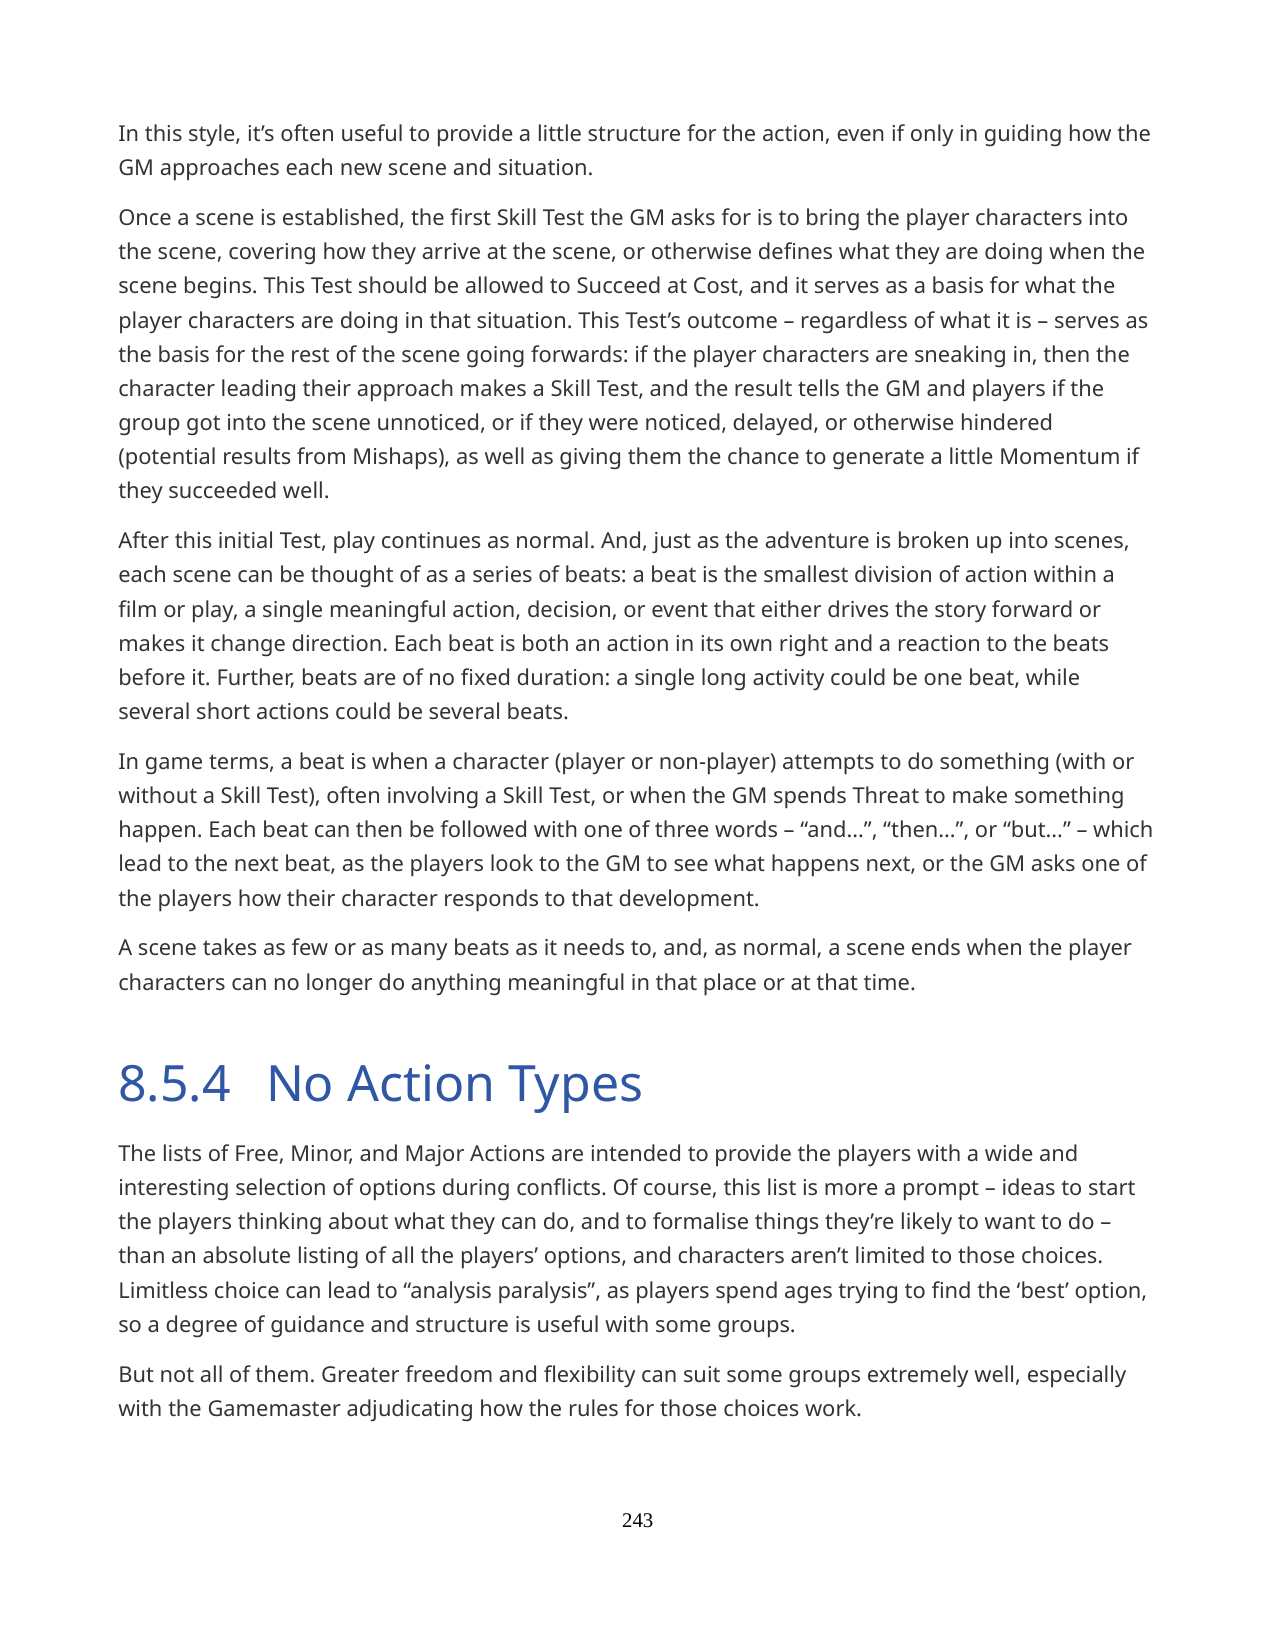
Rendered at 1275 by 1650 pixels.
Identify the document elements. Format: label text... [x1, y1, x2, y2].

text But not all of them. Greater freedom and flexibility can suit some groups extremely well, especially with the Gamemaster adjudicating how the rules for those choices work. [118, 1359, 1157, 1423]
subtitle No Action Types [118, 1047, 1157, 1116]
text In this style, it’s often useful to provide a little structure for the action, even if only in guiding how the GM approaches each new scene and situation. [118, 118, 1157, 182]
text The lists of Free, Minor, and Major Actions are intended to provide the players with a wide and interesting selection of options during conflicts. Of course, this list is more a prompt – ideas to start the players thinking about what they can do, and to formalise things they’re likely to want to do – than an absolute listing of all the players’ options, and characters aren’t limited to those choices. Limitless choice can lead to “analysis paralysis”, as players spend ages trying to find the ‘best’ option, so a degree of guidance and structure is useful with some groups. [118, 1138, 1157, 1339]
text After this initial Test, play continues as normal. And, just as the adventure is broken up into scenes, each scene can be thought of as a series of beats: a beat is the smallest division of action within a film or play, a single meaningful action, decision, or event that either drives the story forward or makes it change direction. Each beat is both an action in its own right and a reaction to the beats before it. Further, beats are of no fixed duration: a single long activity could be one beat, while several short actions could be several beats. [118, 525, 1157, 726]
text Once a scene is established, the first Skill Test the GM asks for is to bring the player characters into the scene, covering how they arrive at the scene, or otherwise defines what they are doing when the scene begins. This Test should be allowed to Succeed at Cost, and it serves as a basis for what the player characters are doing in that situation. This Test’s outcome – regardless of what it is – serves as the basis for the rest of the scene going forwards: if the player characters are sneaking in, then the character leading their approach makes a Skill Test, and the result tells the GM and players if the group got into the scene unnoticed, or if they were noticed, delayed, or otherwise hindered (potential results from Mishaps), as well as giving them the chance to generate a little Momentum if they succeeded well. [118, 202, 1157, 505]
text A scene takes as few or as many beats as it needs to, and, as normal, a scene ends when the player characters can no longer do anything meaningful in that place or at that time. [118, 932, 1157, 996]
text In game terms, a beat is when a character (player or non-player) attempts to do something (with or without a Skill Test), often involving a Skill Test, or when the GM spends Threat to make something happen. Each beat can then be followed with one of three words – “and…”, “then…”, or “but…” – which lead to the next beat, as the players look to the GM to see what happens next, or the GM asks one of the players how their character responds to that development. [118, 746, 1157, 912]
